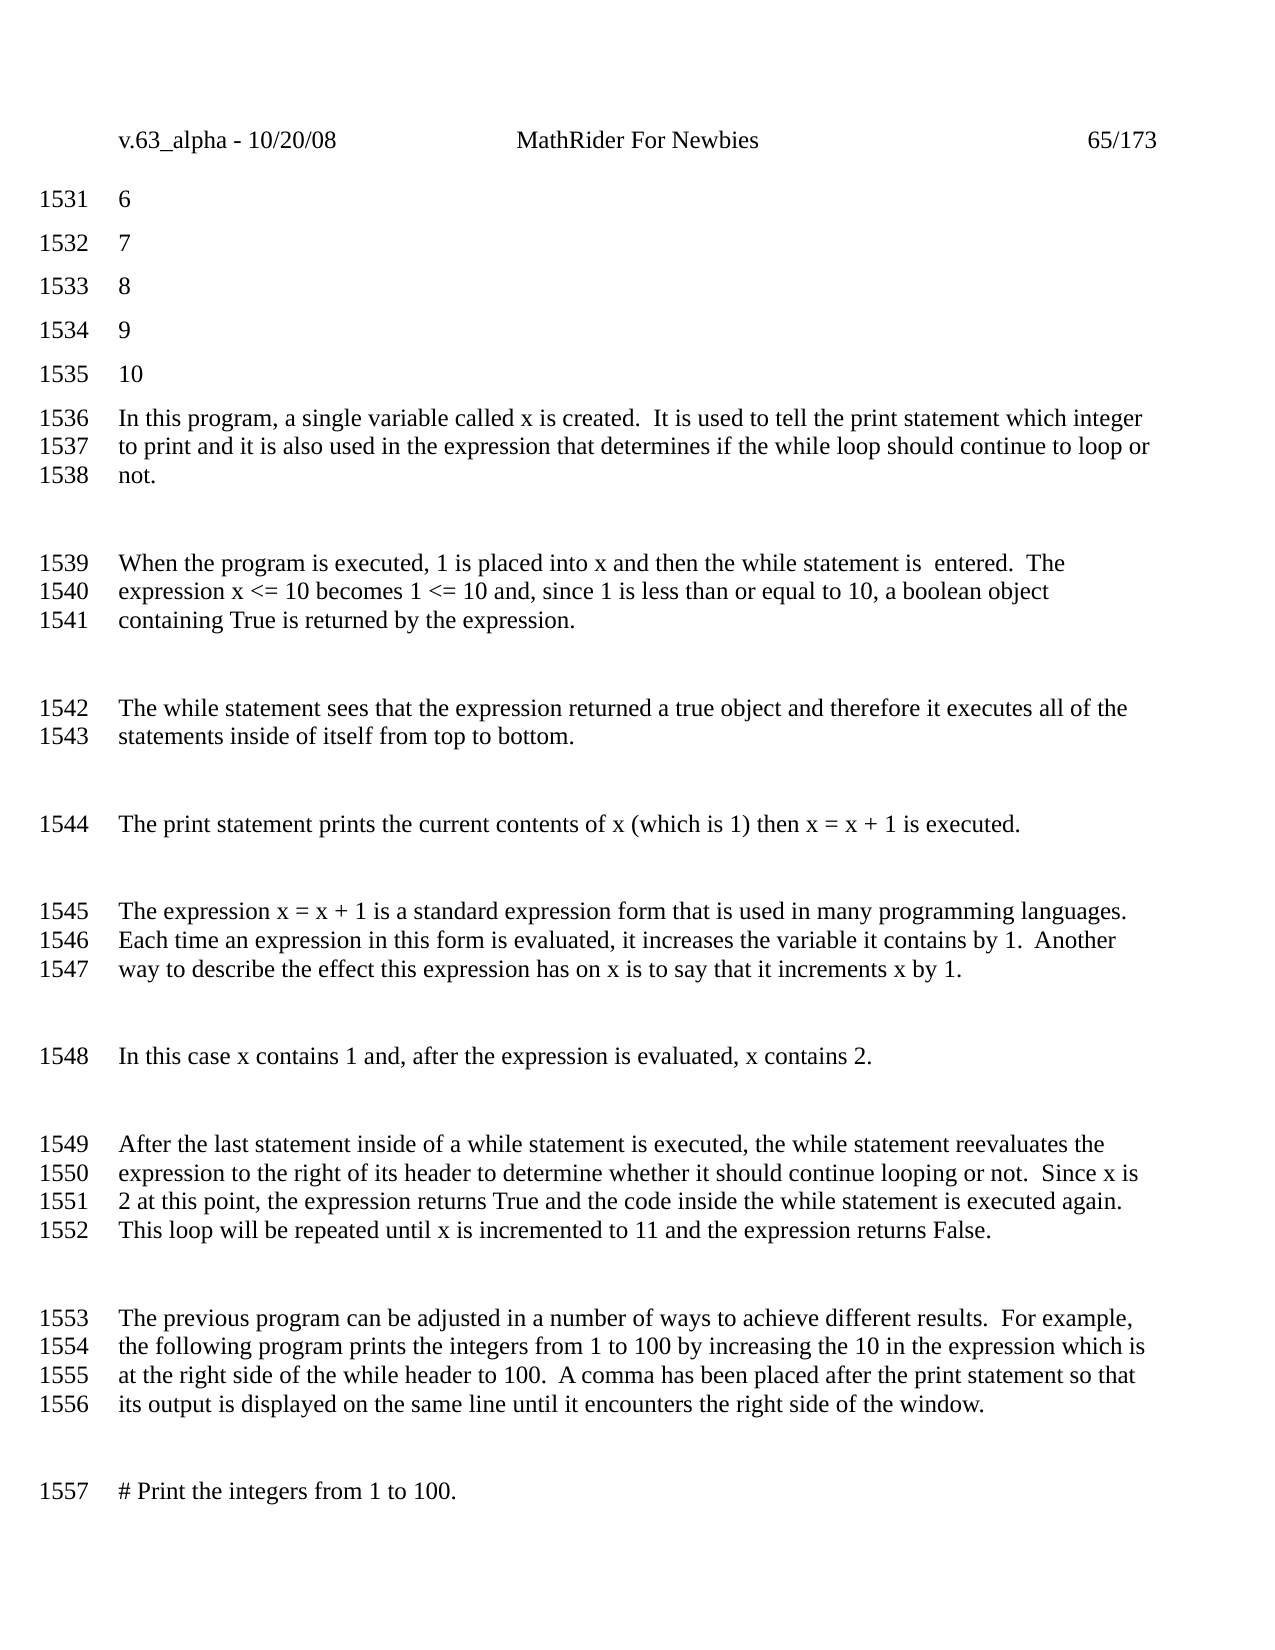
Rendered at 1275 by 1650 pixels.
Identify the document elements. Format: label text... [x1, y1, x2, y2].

text # Print the integers from 1 to 100. [118, 1476, 1157, 1505]
text 7 [118, 228, 1157, 256]
text The expression x = x + 1 is a standard expression form that is used in many programming languages. Each time an expression in this form is evaluated, it increases the variable it contains by 1. Another way to describe the effect this expression has on x is to say that it increments x by 1. [118, 896, 1157, 983]
text The print statement prints the current contents of x (which is 1) then x = x + 1 is executed. [118, 809, 1157, 838]
text 6 [118, 184, 1157, 213]
text 9 [118, 315, 1157, 344]
text The while statement sees that the expression returned a true object and therefore it executes all of the statements inside of itself from top to bottom. [118, 693, 1157, 750]
text The previous program can be adjusted in a number of ways to achieve different results. For example, the following program prints the integers from 1 to 100 by increasing the 10 in the expression which is at the right side of the while header to 100. A comma has been placed after the print statement so that its output is displayed on the same line until it encounters the right side of the window. [118, 1303, 1157, 1418]
text 10 [118, 359, 1157, 388]
text After the last statement inside of a while statement is executed, the while statement reevaluates the expression to the right of its header to determine whether it should continue looping or not. Since x is 2 at this point, the expression returns True and the code inside the while statement is executed again. This loop will be repeated until x is incremented to 11 and the expression returns False. [118, 1129, 1157, 1244]
text When the program is executed, 1 is placed into x and then the while statement is entered. The expression x <= 10 becomes 1 <= 10 and, since 1 is less than or equal to 10, a boolean object containing True is returned by the expression. [118, 548, 1157, 634]
text In this program, a single variable called x is created. It is used to tell the print statement which integer to print and it is also used in the expression that determines if the while loop should continue to loop or not. [118, 403, 1157, 489]
text In this case x contains 1 and, after the expression is evaluated, x contains 2. [118, 1041, 1157, 1070]
text 8 [118, 271, 1157, 300]
